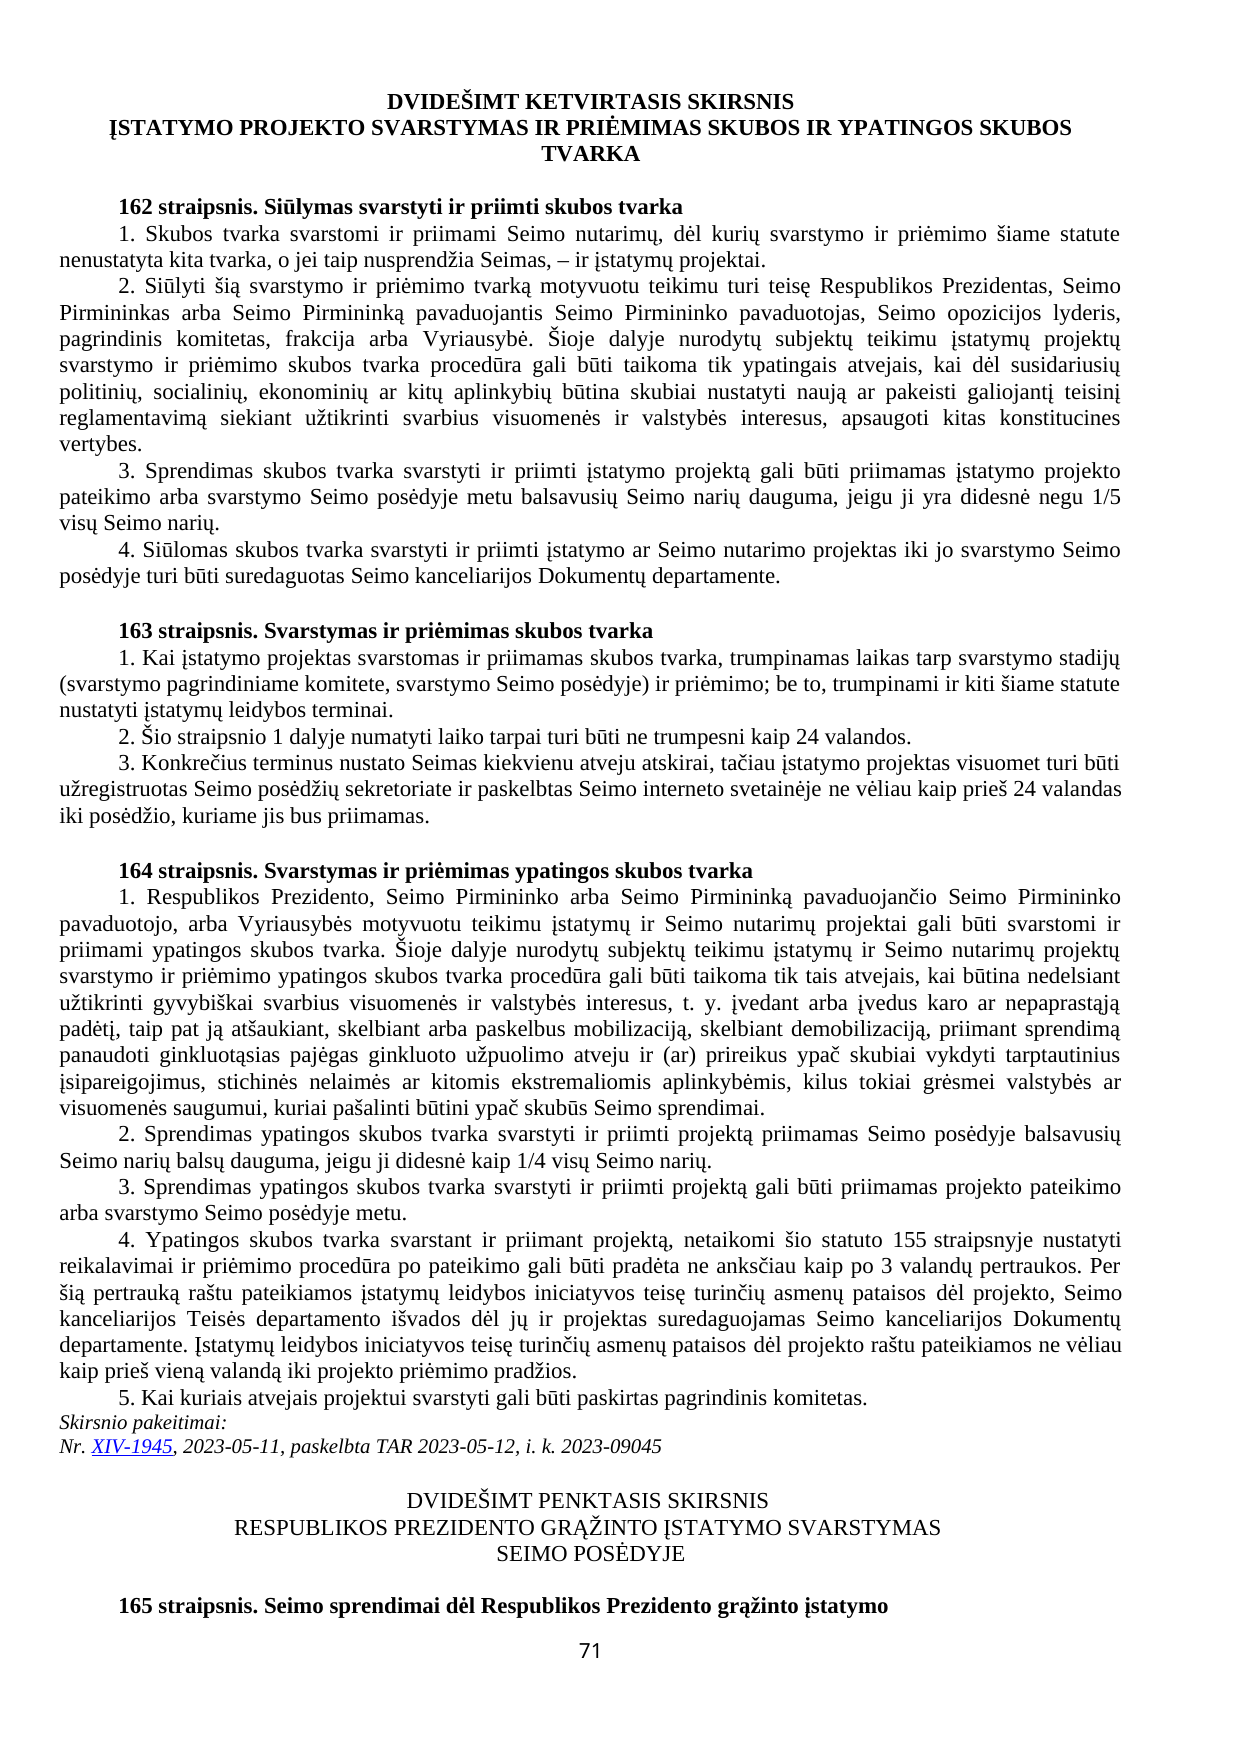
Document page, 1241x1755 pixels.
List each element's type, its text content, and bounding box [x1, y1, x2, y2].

text 164 straipsnis. Svarstymas ir priėmimas ypatingos skubos tvarka [59, 857, 1122, 883]
text 165 straipsnis. Seimo sprendimai dėl Respublikos Prezidento grąžinto įstatymo [59, 1593, 1122, 1619]
text 1. Skubos tvarka svarstomi ir priimami Seimo nutarimų, dėl kurių svarstymo ir priėmimo šiame statute nenustatyta kita tvarka, o jei taip nusprendžia Seimas, – ir įstatymų projektai. [59, 219, 1122, 272]
text 162 straipsnis. Siūlymas svarstyti ir priimti skubos tvarka [59, 193, 1122, 219]
text 2. Sprendimas ypatingos skubos tvarka svarstyti ir priimti projektą priimamas Seimo posėdyje balsavusių Seimo narių balsų dauguma, jeigu ji didesnė kaip 1/4 visų Seimo narių. [59, 1120, 1122, 1173]
text 3. Sprendimas skubos tvarka svarstyti ir priimti įstatymo projektą gali būti priimamas įstatymo projekto pateikimo arba svarstymo Seimo posėdyje metu balsavusių Seimo narių dauguma, jeigu ji yra didesnė negu 1/5 visų Seimo narių. [59, 457, 1122, 536]
text RESPUBLIKOS PREZIDENTO GRĄŽINTO ĮSTATYMO SVARSTYMAS [59, 1513, 1122, 1540]
text Nr. XIV-1945, 2023-05-11, paskelbta TAR 2023-05-12, i. k. 2023-09045 [59, 1434, 1122, 1458]
text 163 straipsnis. Svarstymas ir priėmimas skubos tvarka [59, 617, 1122, 644]
text 2. Šio straipsnio 1 dalyje numatyti laiko tarpai turi būti ne trumpesni kaip 24 valandos. [59, 723, 1122, 749]
text DVIDEŠIMT PENKTASIS SKIRSNIS [59, 1487, 1122, 1513]
text 5. Kai kuriais atvejais projektui svarstyti gali būti paskirtas pagrindinis komitetas. [59, 1384, 1122, 1410]
text 1. Respublikos Prezidento, Seimo Pirmininko arba Seimo Pirmininką pavaduojančio Seimo Pirmininko pavaduotojo, arba Vyriausybės motyvuotu teikimu įstatymų ir Seimo nutarimų projektai gali būti svarstomi ir priimami ypatingos skubos tvarka. Šioje dalyje nurodytų subjektų teikimu įstatymų ir Seimo nutarimų projektų svarstymo ir priėmimo ypatingos skubos tvarka procedūra gali būti taikoma tik tais atvejais, kai būtina nedelsiant užtikrinti gyvybiškai svarbius visuomenės ir valstybės interesus, t. y. įvedant arba įvedus karo ar nepaprastąją padėtį, taip pat ją atšaukiant, skelbiant arba paskelbus mobilizaciją, skelbiant demobilizaciją, priimant sprendimą panaudoti ginkluotąsias pajėgas ginkluoto užpuolimo atveju ir (ar) prireikus ypač skubiai vykdyti tarptautinius įsipareigojimus, stichinės nelaimės ar kitomis ekstremaliomis aplinkybėmis, kilus tokiai grėsmei valstybės ar visuomenės saugumui, kuriai pašalinti būtini ypač skubūs Seimo sprendimai. [59, 883, 1122, 1120]
text 3. Konkrečius terminus nustato Seimas kiekvienu atveju atskirai, tačiau įstatymo projektas visuomet turi būti užregistruotas Seimo posėdžių sekretoriate ir paskelbtas Seimo interneto svetainėje ne vėliau kaip prieš 24 valandas iki posėdžio, kuriame jis bus priimamas. [59, 749, 1122, 828]
text Skirsnio pakeitimai: [59, 1410, 1122, 1434]
text SEIMO POSĖDYJE [59, 1540, 1122, 1566]
text ĮSTATYMO PROJEKTO SVARSTYMAS IR PRIĖMIMAS SKUBOS IR YPATINGOS SKUBOS TVARKA [59, 114, 1122, 167]
text 2. Siūlyti šią svarstymo ir priėmimo tvarką motyvuotu teikimu turi teisę Respublikos Prezidentas, Seimo Pirmininkas arba Seimo Pirmininką pavaduojantis Seimo Pirmininko pavaduotojas, Seimo opozicijos lyderis, pagrindinis komitetas, frakcija arba Vyriausybė. Šioje dalyje nurodytų subjektų teikimu įstatymų projektų svarstymo ir priėmimo skubos tvarka procedūra gali būti taikoma tik ypatingais atvejais, kai dėl susidariusių politinių, socialinių, ekonominių ar kitų aplinkybių būtina skubiai nustatyti naują ar pakeisti galiojantį teisinį reglamentavimą siekiant užtikrinti svarbius visuomenės ir valstybės interesus, apsaugoti kitas konstitucines vertybes. [59, 272, 1122, 457]
text 4. Siūlomas skubos tvarka svarstyti ir priimti įstatymo ar Seimo nutarimo projektas iki jo svarstymo Seimo posėdyje turi būti suredaguotas Seimo kanceliarijos Dokumentų departamente. [59, 536, 1122, 588]
text 3. Sprendimas ypatingos skubos tvarka svarstyti ir priimti projektą gali būti priimamas projekto pateikimo arba svarstymo Seimo posėdyje metu. [59, 1173, 1122, 1226]
text DVIDEŠIMT KETVIRTASIS SKIRSNIS [59, 88, 1122, 114]
text 4. Ypatingos skubos tvarka svarstant ir priimant projektą, netaikomi šio statuto 155 straipsnyje nustatyti reikalavimai ir priėmimo procedūra po pateikimo gali būti pradėta ne anksčiau kaip po 3 valandų pertraukos. Per šią pertrauką raštu pateikiamos įstatymų leidybos iniciatyvos teisę turinčių asmenų pataisos dėl projekto, Seimo kanceliarijos Teisės departamento išvados dėl jų ir projektas suredaguojamas Seimo kanceliarijos Dokumentų departamente. Įstatymų leidybos iniciatyvos teisę turinčių asmenų pataisos dėl projekto raštu pateikiamos ne vėliau kaip prieš vieną valandą iki projekto priėmimo pradžios. [59, 1226, 1122, 1384]
text 1. Kai įstatymo projektas svarstomas ir priimamas skubos tvarka, trumpinamas laikas tarp svarstymo stadijų (svarstymo pagrindiniame komitete, svarstymo Seimo posėdyje) ir priėmimo; be to, trumpinami ir kiti šiame statute nustatyti įstatymų leidybos terminai. [59, 644, 1122, 723]
